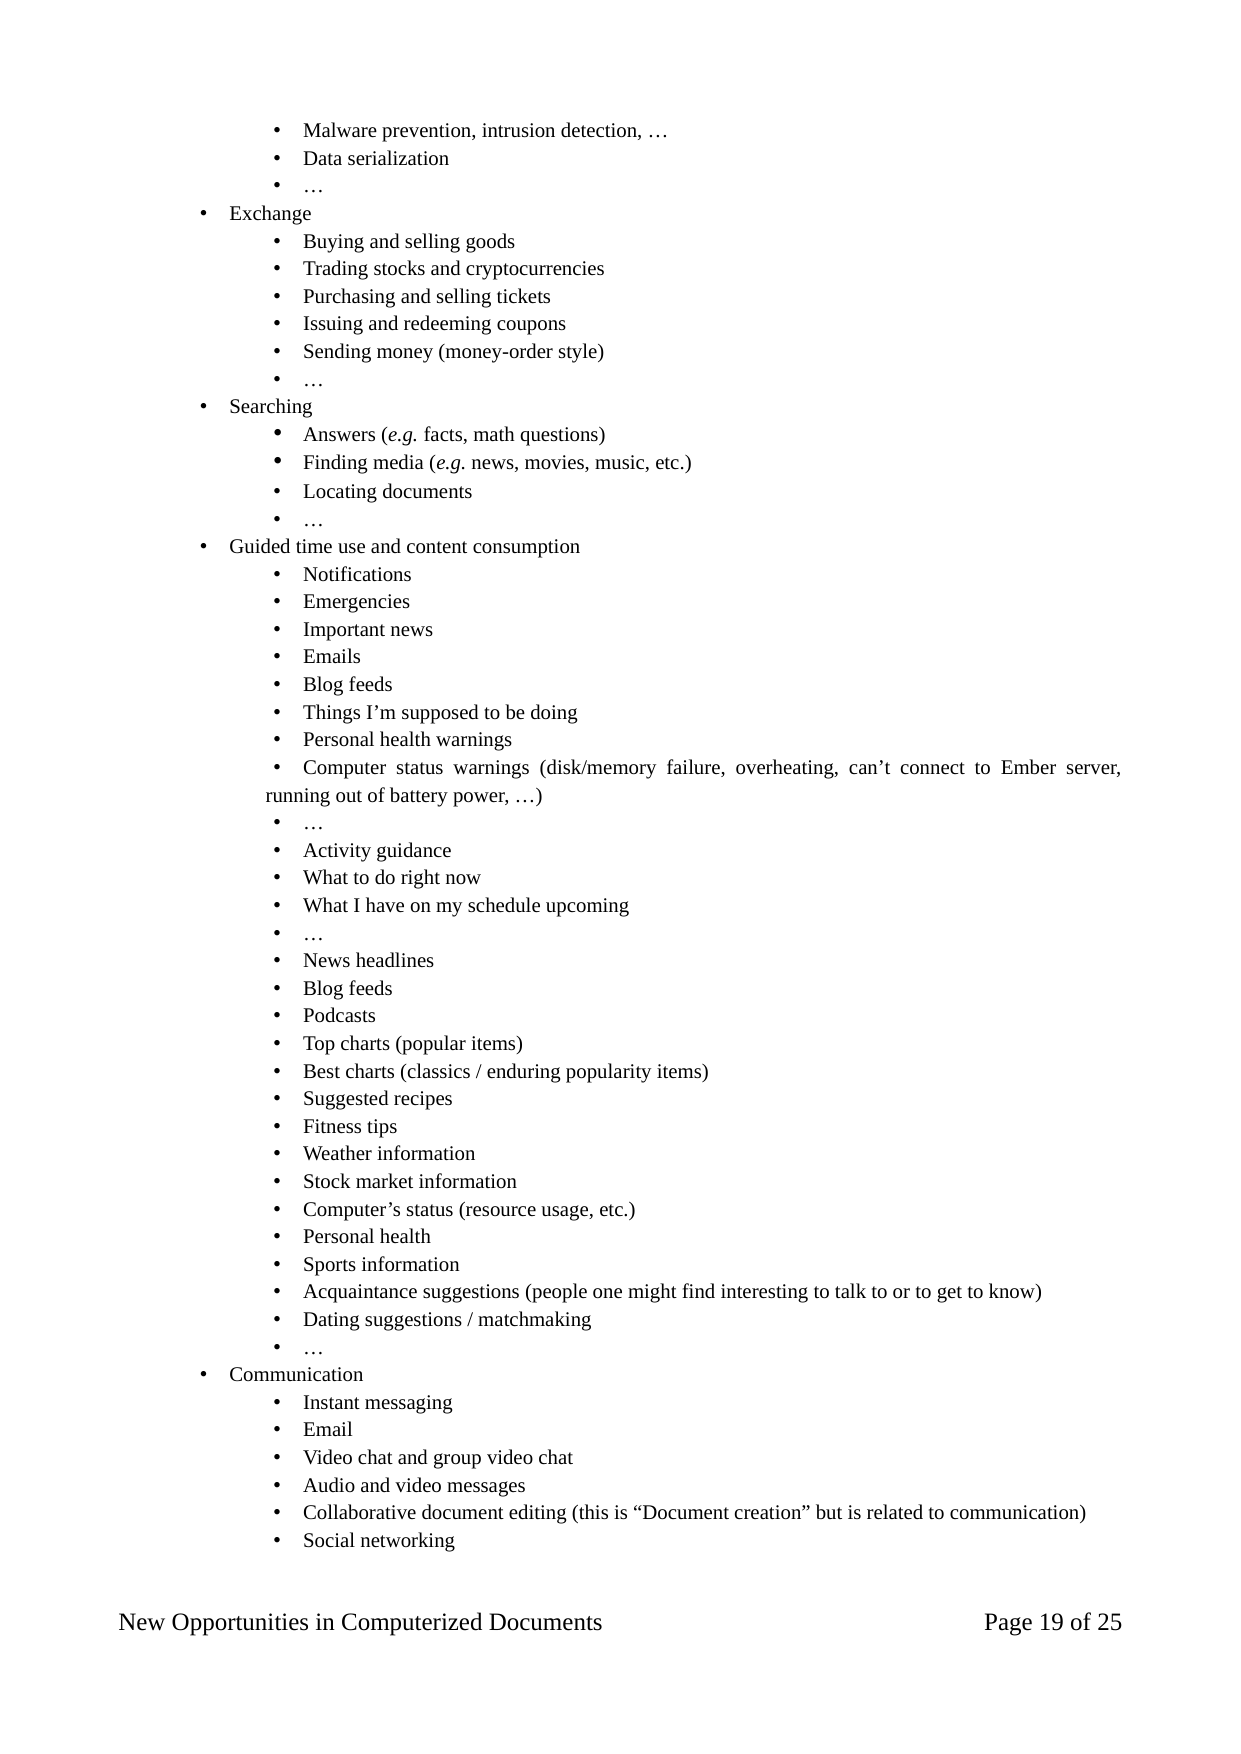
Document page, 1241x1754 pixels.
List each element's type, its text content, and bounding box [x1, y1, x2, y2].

list Social networking [236, 1528, 1122, 1552]
list Podcasts [236, 1003, 1122, 1027]
list Suggested recipes [236, 1086, 1122, 1110]
list Best charts (classics / enduring popularity items) [236, 1058, 1122, 1083]
list Audio and video messages [236, 1473, 1122, 1497]
list Trading stocks and cryptocurrencies [236, 256, 1122, 280]
list … [236, 367, 1122, 391]
list Emergencies [236, 589, 1122, 613]
list … [236, 810, 1122, 834]
list What to do right now [236, 865, 1122, 889]
list Instant messaging [236, 1390, 1122, 1414]
list Finding media (e.g. news, movies, music, etc.) [236, 450, 1122, 475]
list Computer status warnings (disk/memory failure, overheating, can’t connect to Ember server, running out of battery power, …) [236, 755, 1122, 807]
list Notifications [236, 562, 1122, 586]
list Video chat and group video chat [236, 1445, 1122, 1469]
list Things I’m supposed to be doing [236, 700, 1122, 724]
list Issuing and redeeming coupons [236, 311, 1122, 335]
list Blog feeds [236, 672, 1122, 696]
list Collaborative document editing (this is “Document creation” but is related to communication) [236, 1500, 1122, 1524]
list Acquaintance suggestions (people one might find interesting to talk to or to get to know) [236, 1279, 1122, 1303]
list Data serialization [236, 146, 1122, 170]
list Top charts (popular items) [236, 1031, 1122, 1055]
list Emails [236, 644, 1122, 668]
list … [236, 1334, 1122, 1359]
list Guided time use and content consumption [162, 534, 1122, 558]
list Purchasing and selling tickets [236, 284, 1122, 308]
list Fitness tips [236, 1114, 1122, 1138]
list Sports information [236, 1252, 1122, 1276]
list … [236, 506, 1122, 531]
list News headlines [236, 948, 1122, 972]
list Buying and selling goods [236, 228, 1122, 253]
list Sending money (money-order style) [236, 339, 1122, 363]
list Exchange [162, 201, 1122, 225]
list Dating suggestions / matchmaking [236, 1307, 1122, 1331]
list Weather information [236, 1141, 1122, 1165]
list Personal health warnings [236, 727, 1122, 751]
list Locating documents [236, 479, 1122, 503]
list Email [236, 1417, 1122, 1441]
list … [236, 921, 1122, 944]
list Communication [162, 1362, 1122, 1386]
list Searching [162, 394, 1122, 418]
list What I have on my schedule upcoming [236, 893, 1122, 917]
list … [236, 173, 1122, 197]
list Answers (e.g. facts, math questions) [236, 422, 1122, 447]
list Personal health [236, 1224, 1122, 1248]
list Important news [236, 617, 1122, 641]
list Computer’s status (resource usage, etc.) [236, 1197, 1122, 1221]
list Stock market information [236, 1169, 1122, 1193]
list Blog feeds [236, 976, 1122, 1000]
list Activity guidance [236, 838, 1122, 862]
list Malware prevention, intrusion detection, … [236, 118, 1122, 142]
